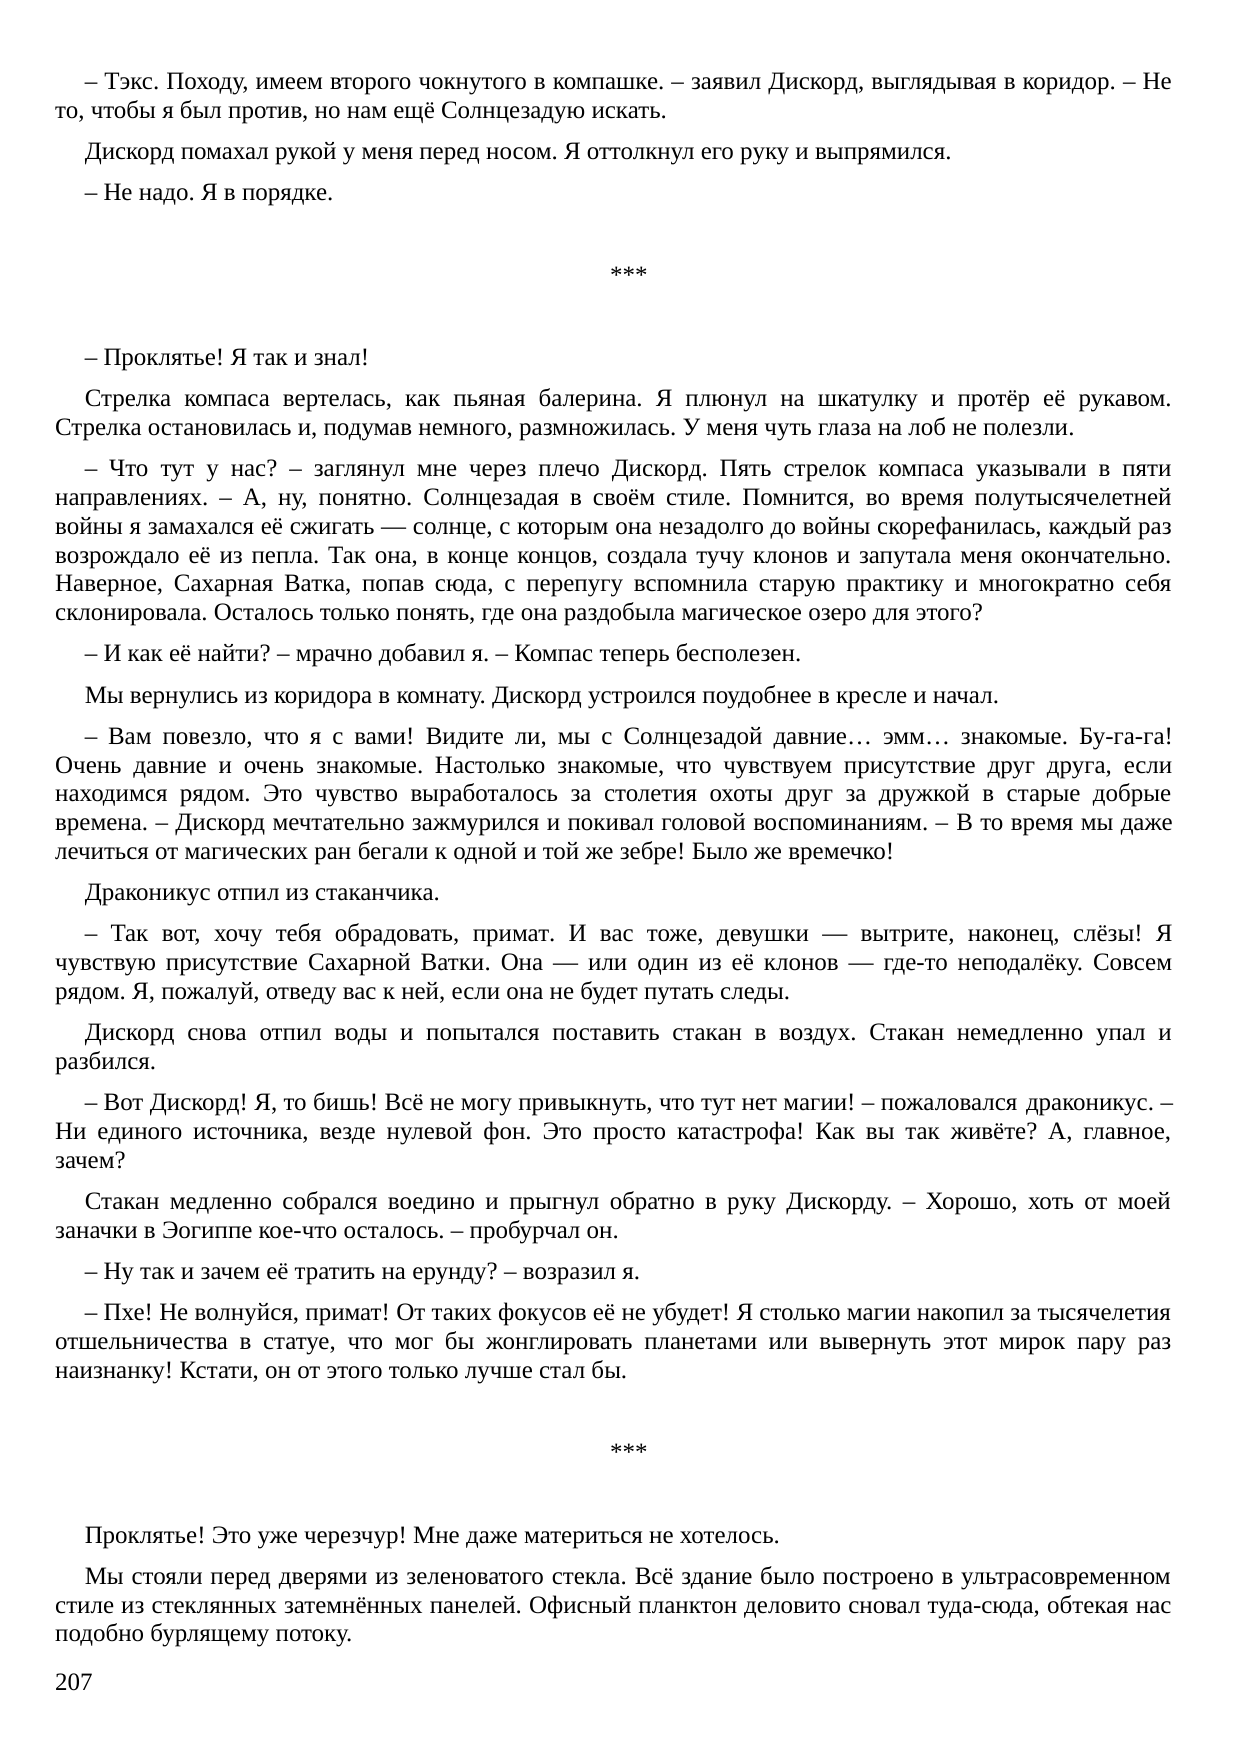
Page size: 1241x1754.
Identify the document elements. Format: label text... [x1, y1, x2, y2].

text – Ну так и зачем её тратить на ерунду? – возразил я. [55, 1256, 1173, 1285]
text – Что тут у нас? – заглянул мне через плечо Дискорд. Пять стрелок компаса указывали в пяти направлениях. – А, ну, понятно. Солнцезадая в своём стиле. Помнится, во время полутысячелетней войны я замахался её сжигать — солнце, с которым она незадолго до войны скорефанилась, каждый раз возрождало её из пепла. Так она, в конце концов, создала тучу клонов и запутала меня окончательно. Наверное, Сахарная Ватка, попав сюда, с перепугу вспомнила старую практику и многократно себя склонировала. Осталось только понять, где она раздобыла магическое озеро для этого? [55, 453, 1173, 626]
text – Не надо. Я в порядке. [55, 177, 1173, 206]
text *** [55, 260, 1173, 288]
text – Тэкс. Походу, имеем второго чокнутого в компашке. – заявил Дискорд, выглядывая в коридор. – Не то, чтобы я был против, но нам ещё Солнцезадую искать. [55, 66, 1173, 123]
text Мы стояли перед дверями из зеленоватого стекла. Всё здание было построено в ультрасовременном стиле из стеклянных затемнённых панелей. Офисный планктон деловито сновал туда-сюда, обтекая нас подобно бурлящему потоку. [55, 1561, 1173, 1647]
text – И как её найти? – мрачно добавил я. – Компас теперь бесполезен. [55, 638, 1173, 667]
text – Так вот, хочу тебя обрадовать, примат. И вас тоже, девушки — вытрите, наконец, слёзы! Я чувствую присутствие Сахарной Ватки. Она — или один из её клонов — где-то неподалёку. Совсем рядом. Я, пожалуй, отведу вас к ней, если она не будет путать следы. [55, 918, 1173, 1005]
text – Пхе! Не волнуйся, примат! От таких фокусов её не убудет! Я столько магии накопил за тысячелетия отшельничества в статуе, что мог бы жонглировать планетами или вывернуть этот мирок пару раз наизнанку! Кстати, он от этого только лучше стал бы. [55, 1297, 1173, 1383]
text Стрелка компаса вертелась, как пьяная балерина. Я плюнул на шкатулку и протёр её рукавом. Стрелка остановилась и, подумав немного, размножилась. У меня чуть глаза на лоб не полезли. [55, 383, 1173, 441]
text Дискорд помахал рукой у меня перед носом. Я оттолкнул его руку и выпрямился. [55, 136, 1173, 165]
text Проклятье! Это уже черезчур! Мне даже материться не хотелось. [55, 1520, 1173, 1548]
text Мы вернулись из коридора в комнату. Дискорд устроился поудобнее в кресле и начал. [55, 680, 1173, 708]
text Стакан медленно собрался воедино и прыгнул обратно в руку Дискорду. – Хорошо, хоть от моей заначки в Эогиппе кое-что осталось. – пробурчал он. [55, 1186, 1173, 1243]
text – Вам повезло, что я с вами! Видите ли, мы с Солнцезадой давние… эмм… знакомые. Бу-га-га! Очень давние и очень знакомые. Настолько знакомые, что чувствуем присутствие друг друга, если находимся рядом. Это чувство выработалось за столетия охоты друг за дружкой в старые добрые времена. – Дискорд мечтательно зажмурился и покивал головой воспоминаниям. – В то время мы даже лечиться от магических ран бегали к одной и той же зебре! Было же времечко! [55, 721, 1173, 865]
text *** [55, 1437, 1173, 1466]
text Дискорд снова отпил воды и попытался поставить стакан в воздух. Стакан немедленно упал и разбился. [55, 1017, 1173, 1075]
text – Вот Дискорд! Я, то бишь! Всё не могу привыкнуть, что тут нет магии! – пожаловался драконикус. – Ни единого источника, везде нулевой фон. Это просто катастрофа! Как вы так живёте? А, главное, зачем? [55, 1087, 1173, 1173]
text – Проклятье! Я так и знал! [55, 342, 1173, 371]
text Драконикус отпил из стаканчика. [55, 877, 1173, 906]
